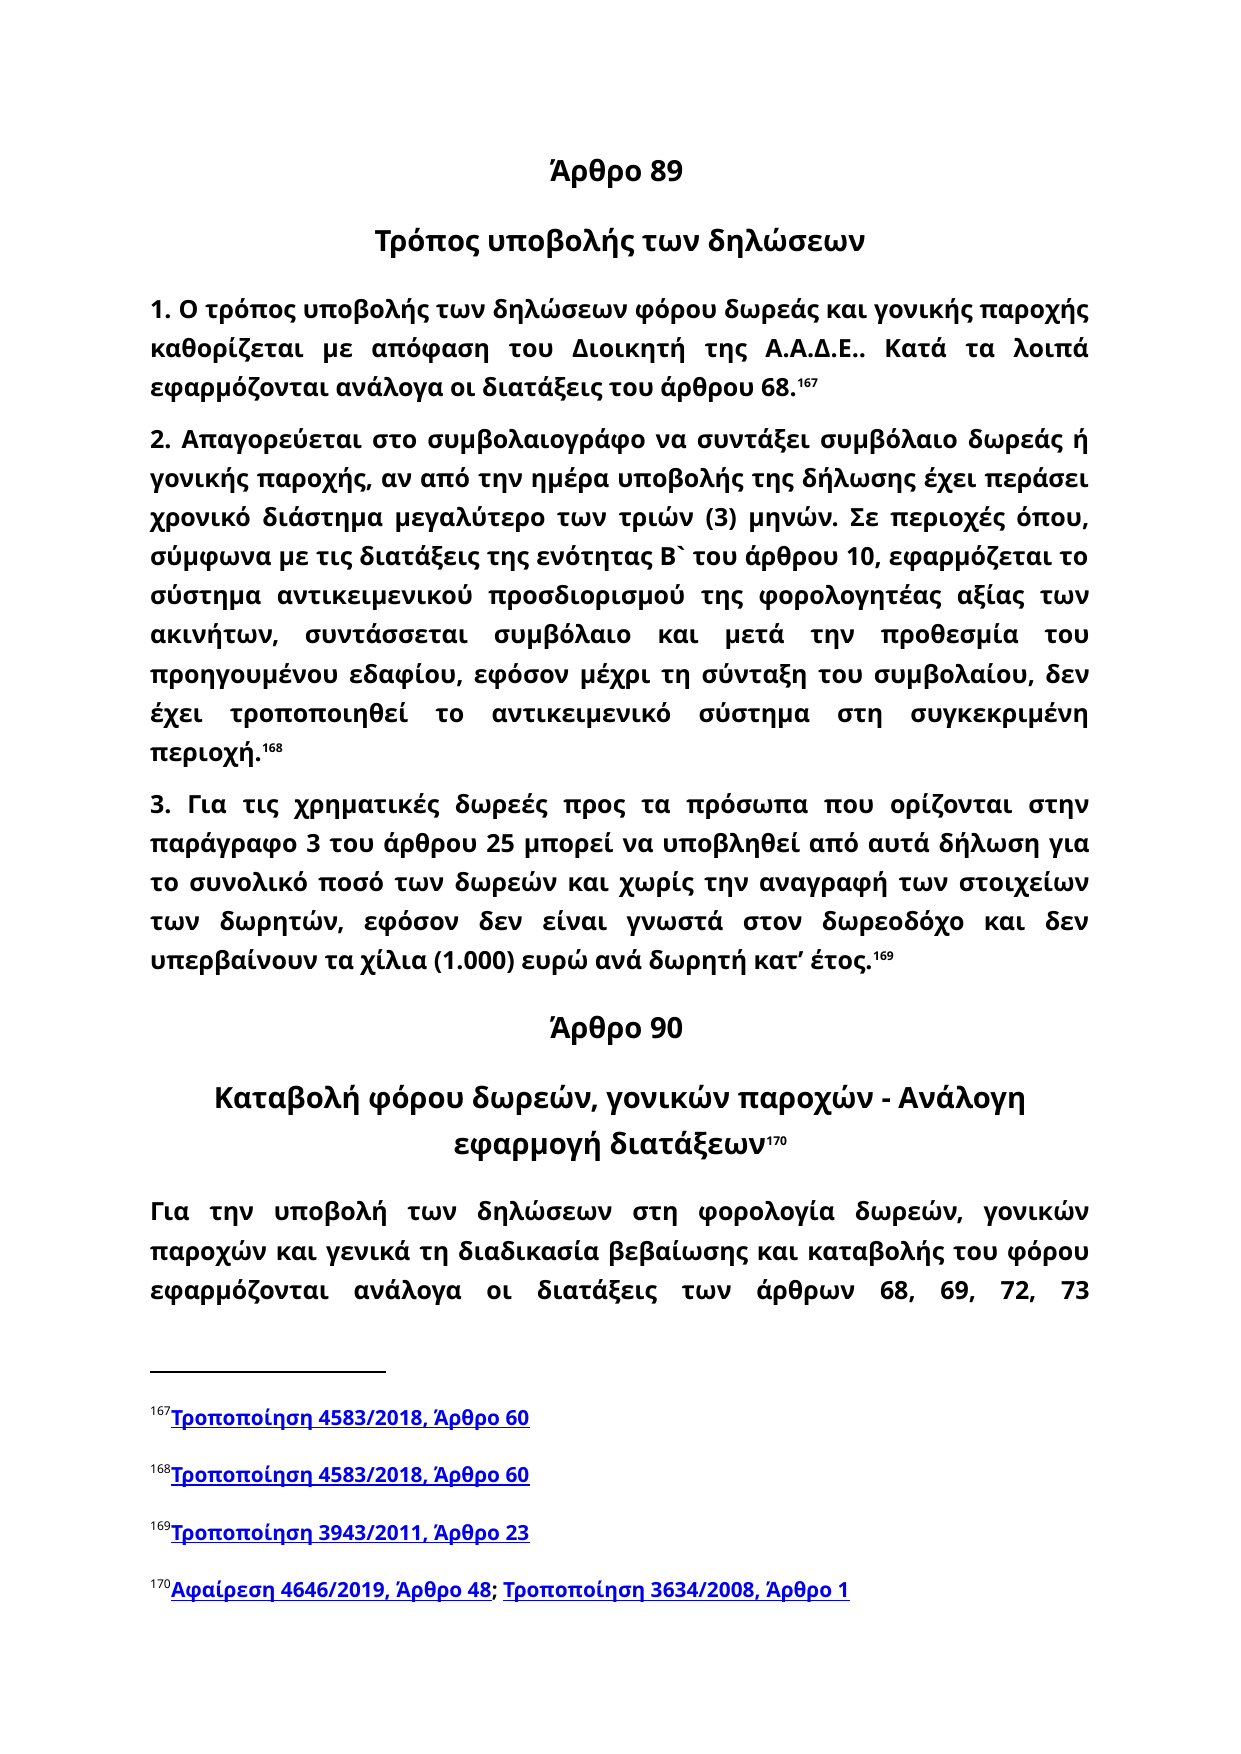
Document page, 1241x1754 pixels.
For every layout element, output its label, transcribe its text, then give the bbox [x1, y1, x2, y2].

text 3. Για τις χρηματικές δωρεές προς τα πρόσωπα που ορίζονται στην παράγραφο 3 του άρθρου 25 μπορεί να υποβληθεί από αυτά δήλωση για το συνολικό ποσό των δωρεών και χωρίς την αναγραφή των στοιχείων των δωρητών, εφόσον δεν είναι γνωστά στον δωρεοδόχο και δεν υπερβαίνουν τα χίλια (1.000) ευρώ ανά δωρητή κατ’ έτος. [150, 786, 1090, 977]
subtitle Καταβολή φόρου δωρεών, γονικών παροχών - Ανάλογη εφαρμογή διατάξεων [150, 1078, 1090, 1163]
text Τροποποίηση 4583/2018, Άρθρο 60 [150, 1403, 1090, 1431]
text Για την υποβολή των δηλώσεων στη φορολογία δωρεών, γονικών παροχών και γενικά τη διαδικασία βεβαίωσης και καταβολής του φόρου εφαρμόζονται ανάλογα οι διατάξεις των άρθρων 68, 69, 72, 73 [150, 1194, 1090, 1306]
text Τροποποίηση 3943/2011, Άρθρο 23 [150, 1518, 1090, 1546]
subtitle Τρόπος υποβολής των δηλώσεων [150, 221, 1090, 260]
subtitle Άρθρο 90 [150, 1007, 1090, 1047]
text 1. Ο τρόπος υποβολής των δηλώσεων φόρου δωρεάς και γονικής παροχής καθορίζεται με απόφαση του Διοικητή της Α.Α.Δ.Ε.. Κατά τα λοιπά εφαρμόζονται ανάλογα οι διατάξεις του άρθρου 68. [150, 291, 1090, 404]
text Τροποποίηση 4583/2018, Άρθρο 60 [150, 1460, 1090, 1489]
text 2. Απαγορεύεται στο συμβολαιογράφο να συντάξει συμβόλαιο δωρεάς ή γονικής παροχής, αν από την ημέρα υποβολής της δήλωσης έχει περάσει χρονικό διάστημα μεγαλύτερο των τριών (3) μηνών. Σε περιοχές όπου, σύμφωνα με τις διατάξεις της ενότητας Β` του άρθρου 10, εφαρμόζεται το σύστημα αντικειμενικού προσδιορισμού της φορολογητέας αξίας των ακινήτων, συντάσσεται συμβόλαιο και μετά την προθεσμία του προηγουμένου εδαφίου, εφόσον μέχρι τη σύνταξη του συμβολαίου, δεν έχει τροποποιηθεί το αντικειμενικό σύστημα στη συγκεκριμένη περιοχή. [150, 421, 1090, 769]
subtitle Άρθρο 89 [150, 150, 1090, 190]
text Αφαίρεση 4646/2019, Άρθρο 48; Τροποποίηση 3634/2008, Άρθρο 1 [150, 1576, 1090, 1604]
